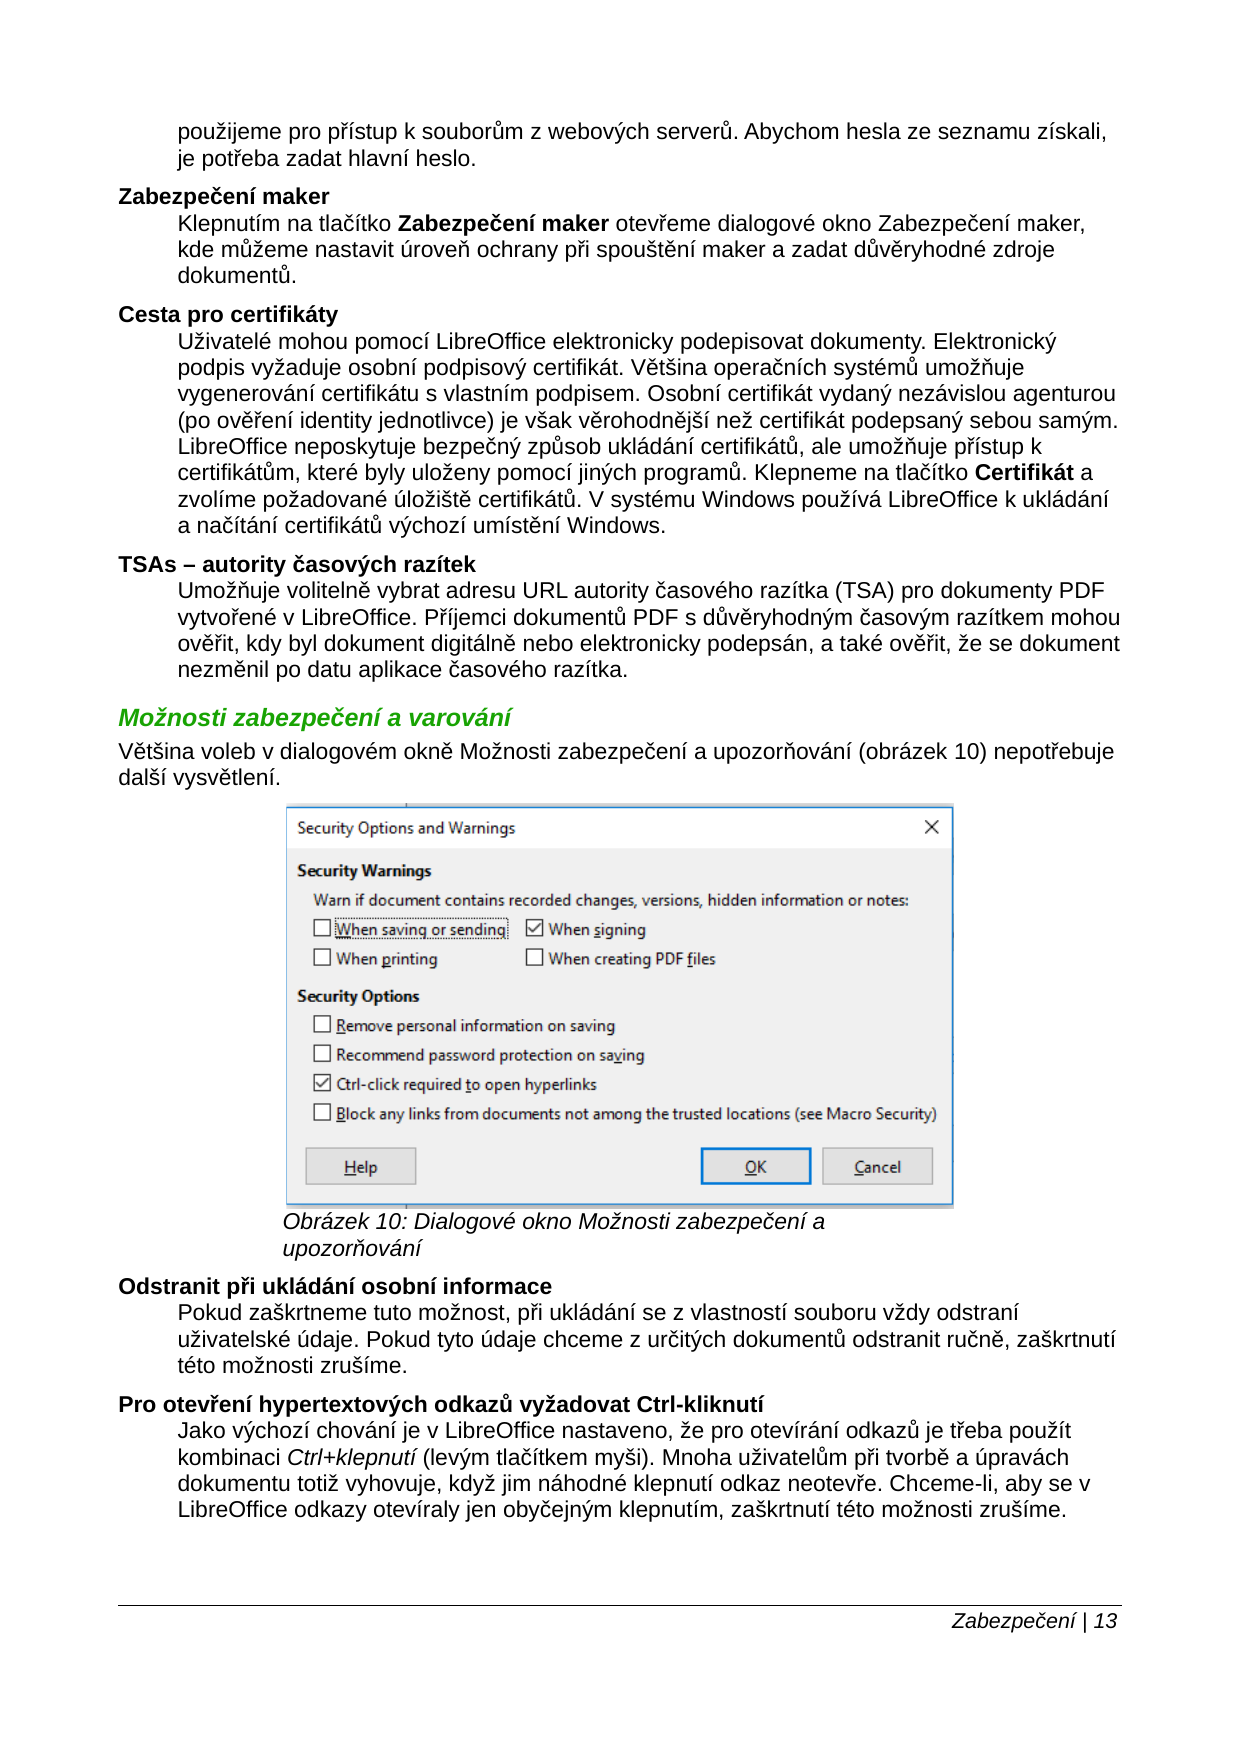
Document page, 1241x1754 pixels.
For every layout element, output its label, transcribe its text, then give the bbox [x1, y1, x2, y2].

text Zabezpečení maker [118, 183, 1122, 210]
text TSAs – autority časových razítek [118, 551, 1122, 577]
picture [286, 803, 954, 1209]
text použijeme pro přístup k souborům z webových serverů. Abychom hesla ze seznamu získali, je potřeba zadat hlavní heslo. [177, 118, 1122, 171]
text Umožňuje volitelně vybrat adresu URL autority časového razítka (TSA) pro dokumenty PDF vytvořené v LibreOffice. Příjemci dokumentů PDF s důvěryhodným časovým razítkem mohou ověřit, kdy byl dokument digitálně nebo elektronicky podepsán, a také ověřit, že se dokument nezměnil po datu aplikace časového razítka. [177, 577, 1122, 683]
text Pro otevření hypertextových odkazů vyžadovat Ctrl-kliknutí [118, 1391, 1122, 1417]
text Uživatelé mohou pomocí LibreOffice elektronicky podepisovat dokumenty. Elektronický podpis vyžaduje osobní podpisový certifikát. Většina operačních systémů umožňuje vygenerování certifikátu s vlastním podpisem. Osobní certifikát vydaný nezávislou agenturou (po ověření identity jednotlivce) je však věrohodnější než certifikát podepsaný sebou samým. LibreOffice neposkytuje bezpečný způsob ukládání certifikátů, ale umožňuje přístup k certifikátům, které byly uloženy pomocí jiných programů. Klepneme na tlačítko Certifikát a zvolíme požadované úložiště certifikátů. V systému Windows používá LibreOffice k ukládání a načítání certifikátů výchozí umístění Windows. [177, 328, 1122, 538]
text Obrázek 10: Dialogové okno Možnosti zabezpečení a upozorňování [282, 1209, 958, 1261]
subtitle Možnosti zabezpečení a varování [118, 703, 1122, 732]
text Odstranit při ukládání osobní informace [118, 1273, 1122, 1299]
text Většina voleb v dialogovém okně Možnosti zabezpečení a upozorňování (obrázek 10) nepotřebuje další vysvětlení. [118, 738, 1122, 791]
text Cesta pro certifikáty [118, 301, 1122, 328]
text Jako výchozí chování je v LibreOffice nastaveno, že pro otevírání odkazů je třeba použít kombinaci Ctrl+klepnutí (levým tlačítkem myši). Mnoha uživatelům při tvorbě a úpravách dokumentu totiž vyhovuje, když jim náhodné klepnutí odkaz neotevře. Chceme-li, aby se v LibreOffice odkazy otevíraly jen obyčejným klepnutím, zaškrtnutí této možnosti zrušíme. [177, 1417, 1122, 1523]
text Klepnutím na tlačítko Zabezpečení maker otevřeme dialogové okno Zabezpečení maker, kde můžeme nastavit úroveň ochrany při spouštění maker a zadat důvěryhodné zdroje dokumentů. [177, 210, 1122, 289]
text Pokud zaškrtneme tuto možnost, při ukládání se z vlastností souboru vždy odstraní uživatelské údaje. Pokud tyto údaje chceme z určitých dokumentů odstranit ručně, zaškrtnutí této možnosti zrušíme. [177, 1299, 1122, 1378]
